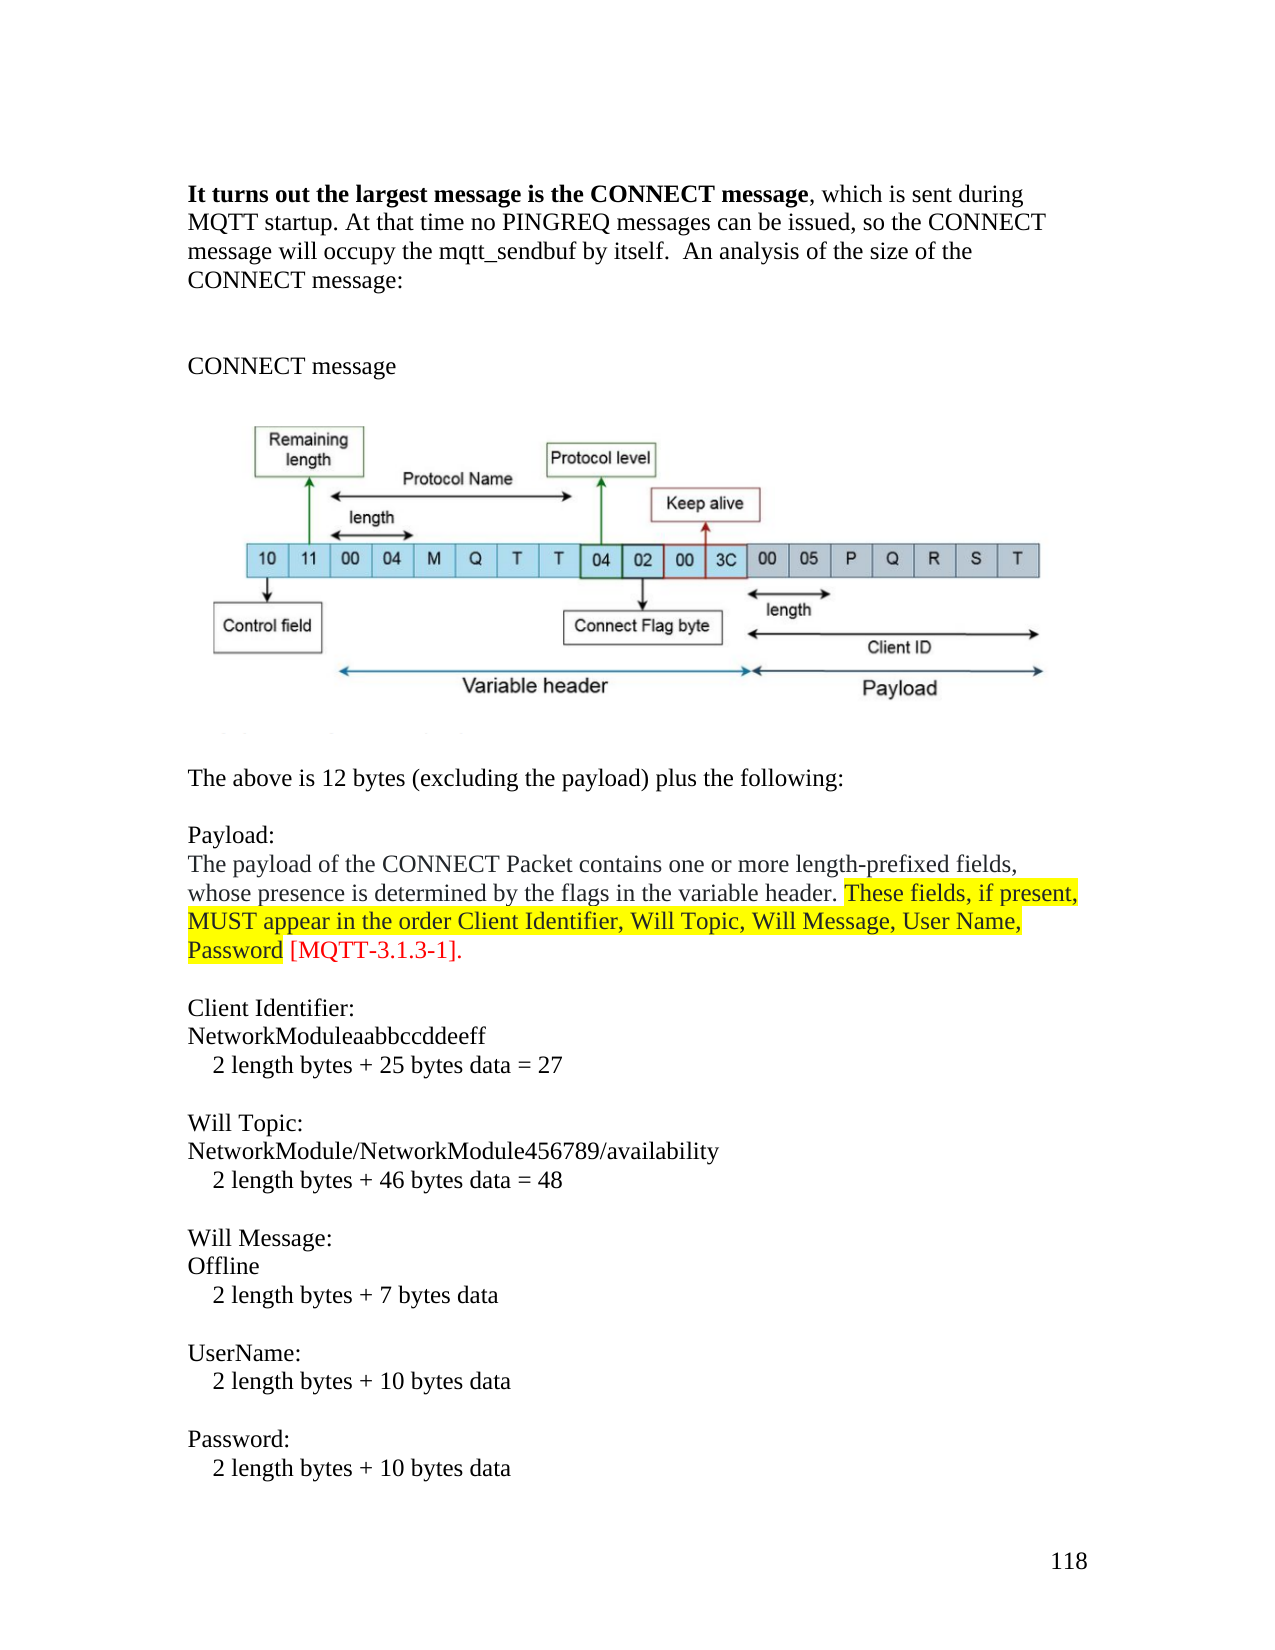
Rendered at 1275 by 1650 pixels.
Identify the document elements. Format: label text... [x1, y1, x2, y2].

text Will Topic: [187, 1108, 1087, 1136]
text 2 length bytes + 10 bytes data [187, 1366, 1087, 1395]
text The above is 12 bytes (excluding the payload) plus the following: [187, 763, 1087, 791]
text NetworkModule/NetworkModule456789/availability [187, 1136, 1087, 1165]
picture [187, 408, 1086, 734]
text The payload of the CONNECT Packet contains one or more length-prefixed fields, whose presence is determined by the flags in the variable header. These fields, if present, MUST appear in the order Client Identifier, Will Topic, Will Message, User Name, Password [MQTT-3.1.3-1]. [187, 849, 1087, 964]
text It turns out the largest message is the CONNECT message, which is sent during MQTT startup. At that time no PINGREQ messages can be issued, so the CONNECT message will occupy the mqtt_sendbuf by itself. An analysis of the size of the CONNECT message: [187, 179, 1087, 294]
text UserName: [187, 1338, 1087, 1366]
text CONNECT message [187, 351, 1087, 380]
text 2 length bytes + 46 bytes data = 48 [187, 1165, 1087, 1194]
text Will Message: [187, 1223, 1087, 1251]
text Client Identifier: [187, 993, 1087, 1021]
text Password: [187, 1424, 1087, 1453]
text 2 length bytes + 10 bytes data [187, 1453, 1087, 1481]
text 2 length bytes + 25 bytes data = 27 [187, 1050, 1087, 1079]
text NetworkModuleaabbccddeeff [187, 1021, 1087, 1050]
text Payload: [187, 820, 1087, 849]
text Offline [187, 1251, 1087, 1280]
text 2 length bytes + 7 bytes data [187, 1280, 1087, 1309]
